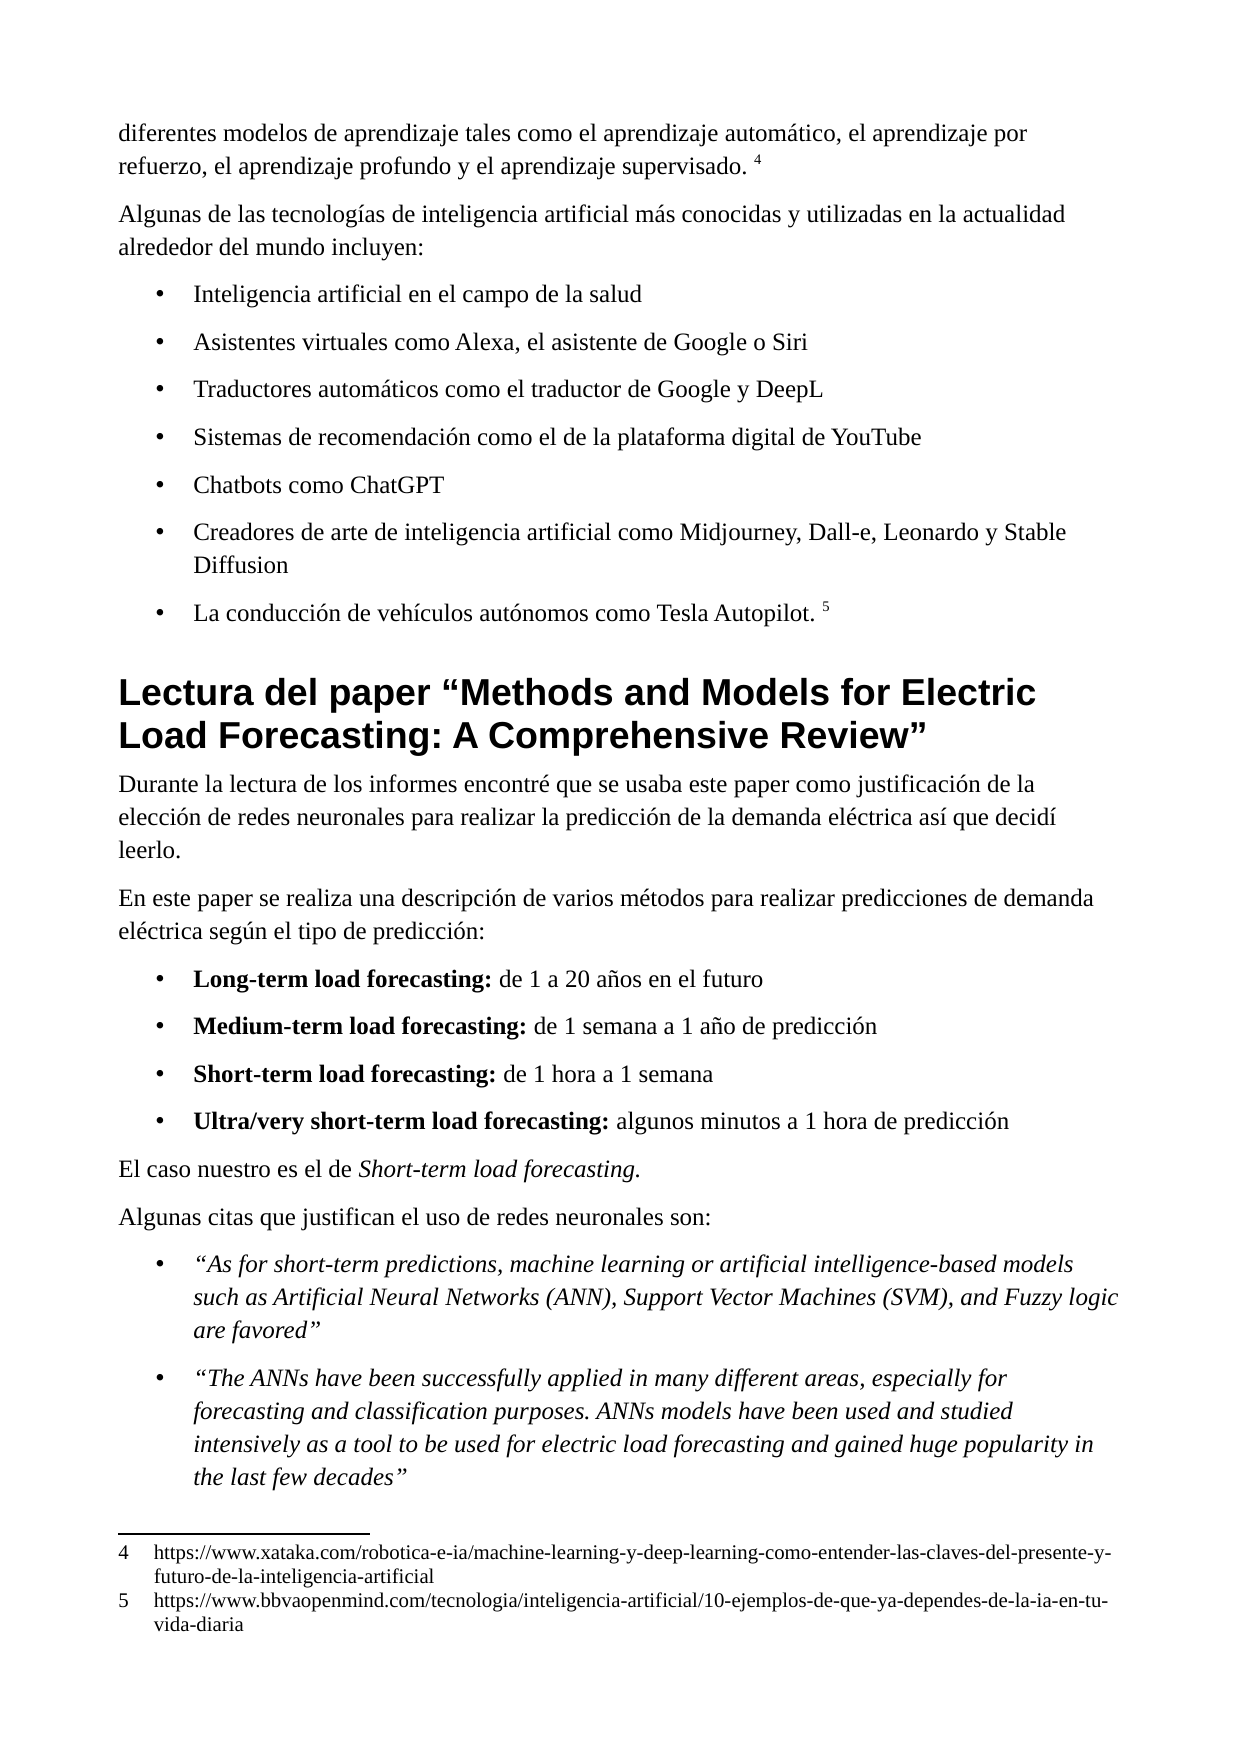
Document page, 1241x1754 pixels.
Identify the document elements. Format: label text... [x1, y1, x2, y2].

text Algunas citas que justifican el uso de redes neuronales son: [118, 1202, 1122, 1230]
text En este paper se realiza una descripción de varios métodos para realizar predicciones de demanda eléctrica según el tipo de predicción: [118, 883, 1122, 945]
text https://www.xataka.com/robotica-e-ia/machine-learning-y-deep-learning-como-entender-las-claves-del-presente-y-futuro-de-la-inteligencia-artificial [118, 1539, 1122, 1588]
list Inteligencia artificial en el campo de la salud [156, 279, 1122, 308]
list “As for short-term predictions, machine learning or artificial intelligence-based models such as Artificial Neural Networks (ANN), Support Vector Machines (SVM), and Fuzzy logic are favored” [156, 1249, 1122, 1344]
subtitle Lectura del paper “Methods and Models for Electric Load Forecasting: A Comprehensive Review” [118, 671, 1122, 757]
list Asistentes virtuales como Alexa, el asistente de Google o Siri [156, 327, 1122, 356]
list La conducción de vehículos autónomos como Tesla Autopilot. [156, 598, 1122, 627]
list Sistemas de recomendación como el de la plataforma digital de YouTube [156, 422, 1122, 451]
text diferentes modelos de aprendizaje tales como el aprendizaje automático, el aprendizaje por refuerzo, el aprendizaje profundo y el aprendizaje supervisado. [118, 118, 1122, 180]
list Traductores automáticos como el traductor de Google y DeepL [156, 374, 1122, 403]
list https://www.bbvaopenmind.com/tecnologia/inteligencia-artificial/10-ejemplos-de-que-ya-dependes-de-la-ia-en-tu-vida-diaria [118, 1588, 1122, 1636]
list Medium-term load forecasting: de 1 semana a 1 año de predicción [156, 1011, 1122, 1040]
list Creadores de arte de inteligencia artificial como Midjourney, Dall-e, Leonardo y Stable Diffusion [156, 517, 1122, 579]
list Long-term load forecasting: de 1 a 20 años en el futuro [156, 964, 1122, 992]
list “The ANNs have been successfully applied in many different areas, especially for forecasting and classification purposes. ANNs models have been used and studied intensively as a tool to be used for electric load forecasting and gained huge popularity in the last few decades” [156, 1363, 1122, 1491]
list Chatbots como ChatGPT [156, 470, 1122, 498]
list Short-term load forecasting: de 1 hora a 1 semana [156, 1059, 1122, 1088]
text Durante la lectura de los informes encontré que se usaba este paper como justificación de la elección de redes neuronales para realizar la predicción de la demanda eléctrica así que decidí leerlo. [118, 769, 1122, 864]
text El caso nuestro es el de Short-term load forecasting. [118, 1154, 1122, 1183]
list Ultra/very short-term load forecasting: algunos minutos a 1 hora de predicción [156, 1106, 1122, 1135]
text Algunas de las tecnologías de inteligencia artificial más conocidas y utilizadas en la actualidad alrededor del mundo incluyen: [118, 199, 1122, 261]
